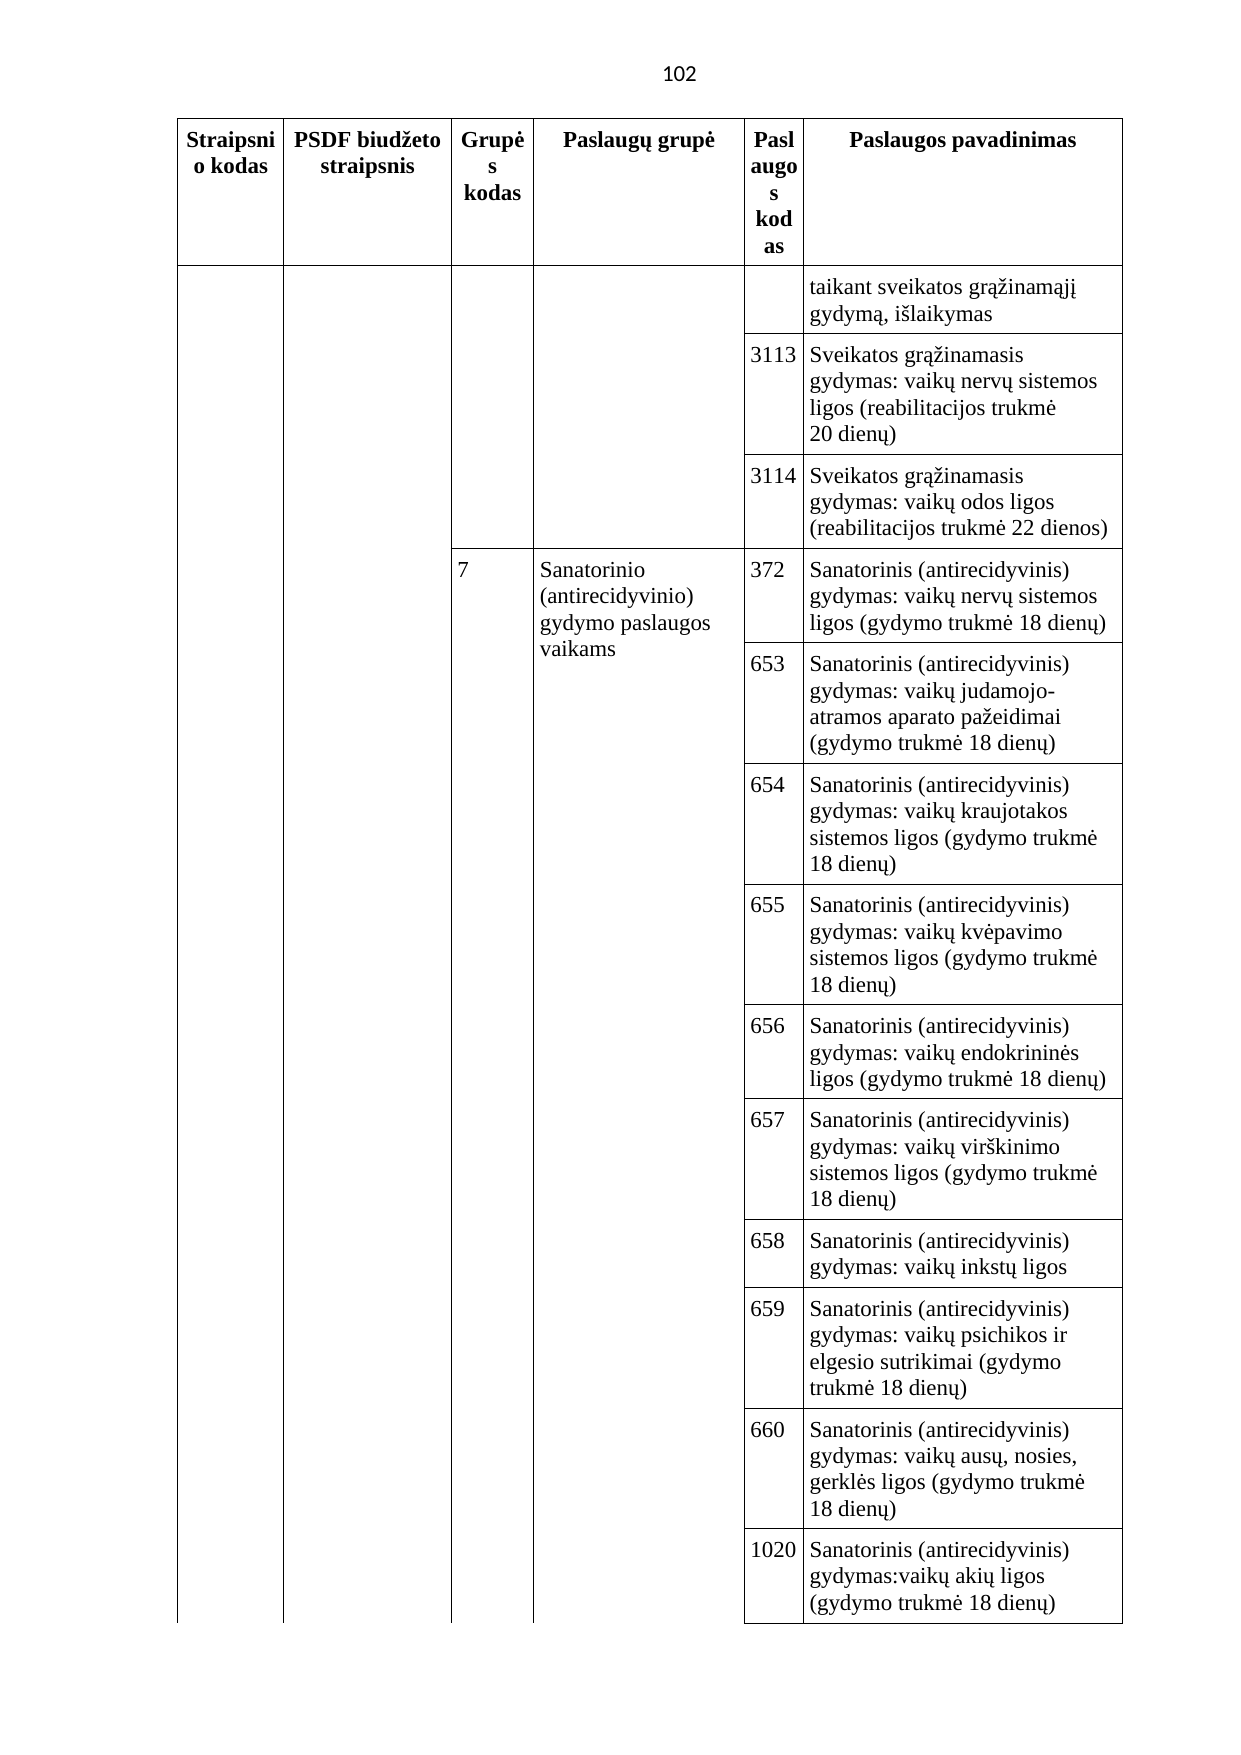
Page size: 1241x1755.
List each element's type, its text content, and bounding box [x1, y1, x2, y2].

table_cell Sanatorinis (antirecidyvinis) gydymas: vaikų kraujotakos sistemos ligos (gydymo trukmė 18 dienų) [804, 764, 1122, 883]
table_cell [284, 266, 451, 333]
table_cell [178, 1004, 283, 1098]
table_cell 7 [452, 549, 533, 642]
table_cell [284, 1098, 451, 1219]
table_cell 657 [745, 1099, 803, 1219]
table_cell [534, 1219, 744, 1287]
table_cell [452, 642, 533, 763]
table_cell [284, 548, 451, 642]
table_cell [452, 266, 533, 548]
table_cell Sveikatos grąžinamasis gydymas: vaikų nervų sistemos ligos (reabilitacijos trukmė 20 dienų) [804, 334, 1122, 454]
table_cell [178, 642, 283, 763]
table_cell Sanatorinis (antirecidyvinis) gydymas: vaikų virškinimo sistemos ligos (gydymo trukmė 18 dienų) [804, 1099, 1122, 1219]
table_cell Sanatorinis (antirecidyvinis) gydymas: vaikų nervų sistemos ligos (gydymo trukmė 18 dienų) [804, 549, 1122, 642]
table_cell [534, 1408, 744, 1528]
table_cell Sveikatos grąžinamasis gydymas: vaikų odos ligos (reabilitacijos trukmė 22 dienos) [804, 455, 1122, 548]
table_header Paslaugos pavadinimas [804, 119, 1122, 265]
table_cell 372 [745, 549, 803, 642]
table_cell [284, 763, 451, 883]
table_cell [284, 1528, 451, 1622]
table_cell 3114 [745, 455, 803, 548]
table_cell 655 [745, 885, 803, 1004]
table_cell [178, 1408, 283, 1528]
table_header Grupės kodas [452, 119, 533, 265]
table_header PSDF biudžeto straipsnis [284, 119, 451, 265]
table_cell [284, 454, 451, 548]
table_cell 1020 [745, 1529, 803, 1622]
table_cell [534, 1528, 744, 1622]
table_cell Sanatorinis (antirecidyvinis) gydymas: vaikų ausų, nosies, gerklės ligos (gydymo trukmė 18 dienų) [804, 1409, 1122, 1528]
table_cell Sanatorinis (antirecidyvinis) gydymas: vaikų judamojo-atramos aparato pažeidimai (gydymo trukmė 18 dienų) [804, 643, 1122, 763]
table_header Paslaugų grupė [534, 119, 744, 265]
table_cell [178, 1287, 283, 1407]
table_cell [452, 1004, 533, 1098]
table_cell [534, 1287, 744, 1407]
table_cell [178, 1098, 283, 1219]
table_cell [534, 763, 744, 883]
table_cell [284, 1287, 451, 1407]
table_cell [178, 884, 283, 1004]
table_cell [178, 1528, 283, 1622]
table_cell 3113 [745, 334, 803, 454]
table_cell [534, 1004, 744, 1098]
table_cell taikant sveikatos grąžinamąjį gydymą, išlaikymas [804, 266, 1122, 333]
table_cell [284, 1408, 451, 1528]
table_cell [284, 642, 451, 763]
table_cell 653 [745, 643, 803, 763]
table_cell [452, 884, 533, 1004]
table_cell 660 [745, 1409, 803, 1528]
table_cell [178, 266, 283, 333]
table_cell [178, 548, 283, 642]
table_cell [534, 1098, 744, 1219]
table_cell [178, 454, 283, 548]
table_cell [534, 266, 744, 548]
table_cell [452, 1408, 533, 1528]
table_cell [178, 1219, 283, 1287]
table_cell [452, 1287, 533, 1407]
table_cell [745, 266, 803, 333]
table_cell [284, 1219, 451, 1287]
table_cell Sanatorinis (antirecidyvinis) gydymas: vaikų psichikos ir elgesio sutrikimai (gydymo trukmė 18 dienų) [804, 1288, 1122, 1407]
table_cell [284, 1004, 451, 1098]
table_cell [452, 1528, 533, 1622]
table_cell [284, 333, 451, 454]
table_cell Sanatorinis (antirecidyvinis) gydymas: vaikų inkstų ligos [804, 1220, 1122, 1287]
table_header Straipsnio kodas [178, 119, 283, 265]
table_cell [452, 1219, 533, 1287]
table_cell [178, 333, 283, 454]
table_cell 656 [745, 1005, 803, 1098]
table_cell Sanatorinio (antirecidyvinio) gydymo paslaugos vaikams [534, 549, 744, 763]
table_cell 658 [745, 1220, 803, 1287]
table_cell 659 [745, 1288, 803, 1407]
table_cell 654 [745, 764, 803, 883]
table_cell [452, 1098, 533, 1219]
table_cell Sanatorinis (antirecidyvinis) gydymas: vaikų kvėpavimo sistemos ligos (gydymo trukmė 18 dienų) [804, 885, 1122, 1004]
table_cell Sanatorinis (antirecidyvinis) gydymas:vaikų akių ligos (gydymo trukmė 18 dienų) [804, 1529, 1122, 1622]
table_cell [534, 884, 744, 1004]
table_cell Sanatorinis (antirecidyvinis) gydymas: vaikų endokrininės ligos (gydymo trukmė 18 dienų) [804, 1005, 1122, 1098]
table_cell [452, 763, 533, 883]
table_cell [284, 884, 451, 1004]
table_cell [178, 763, 283, 883]
table_header Paslaugos kodas [745, 119, 803, 265]
